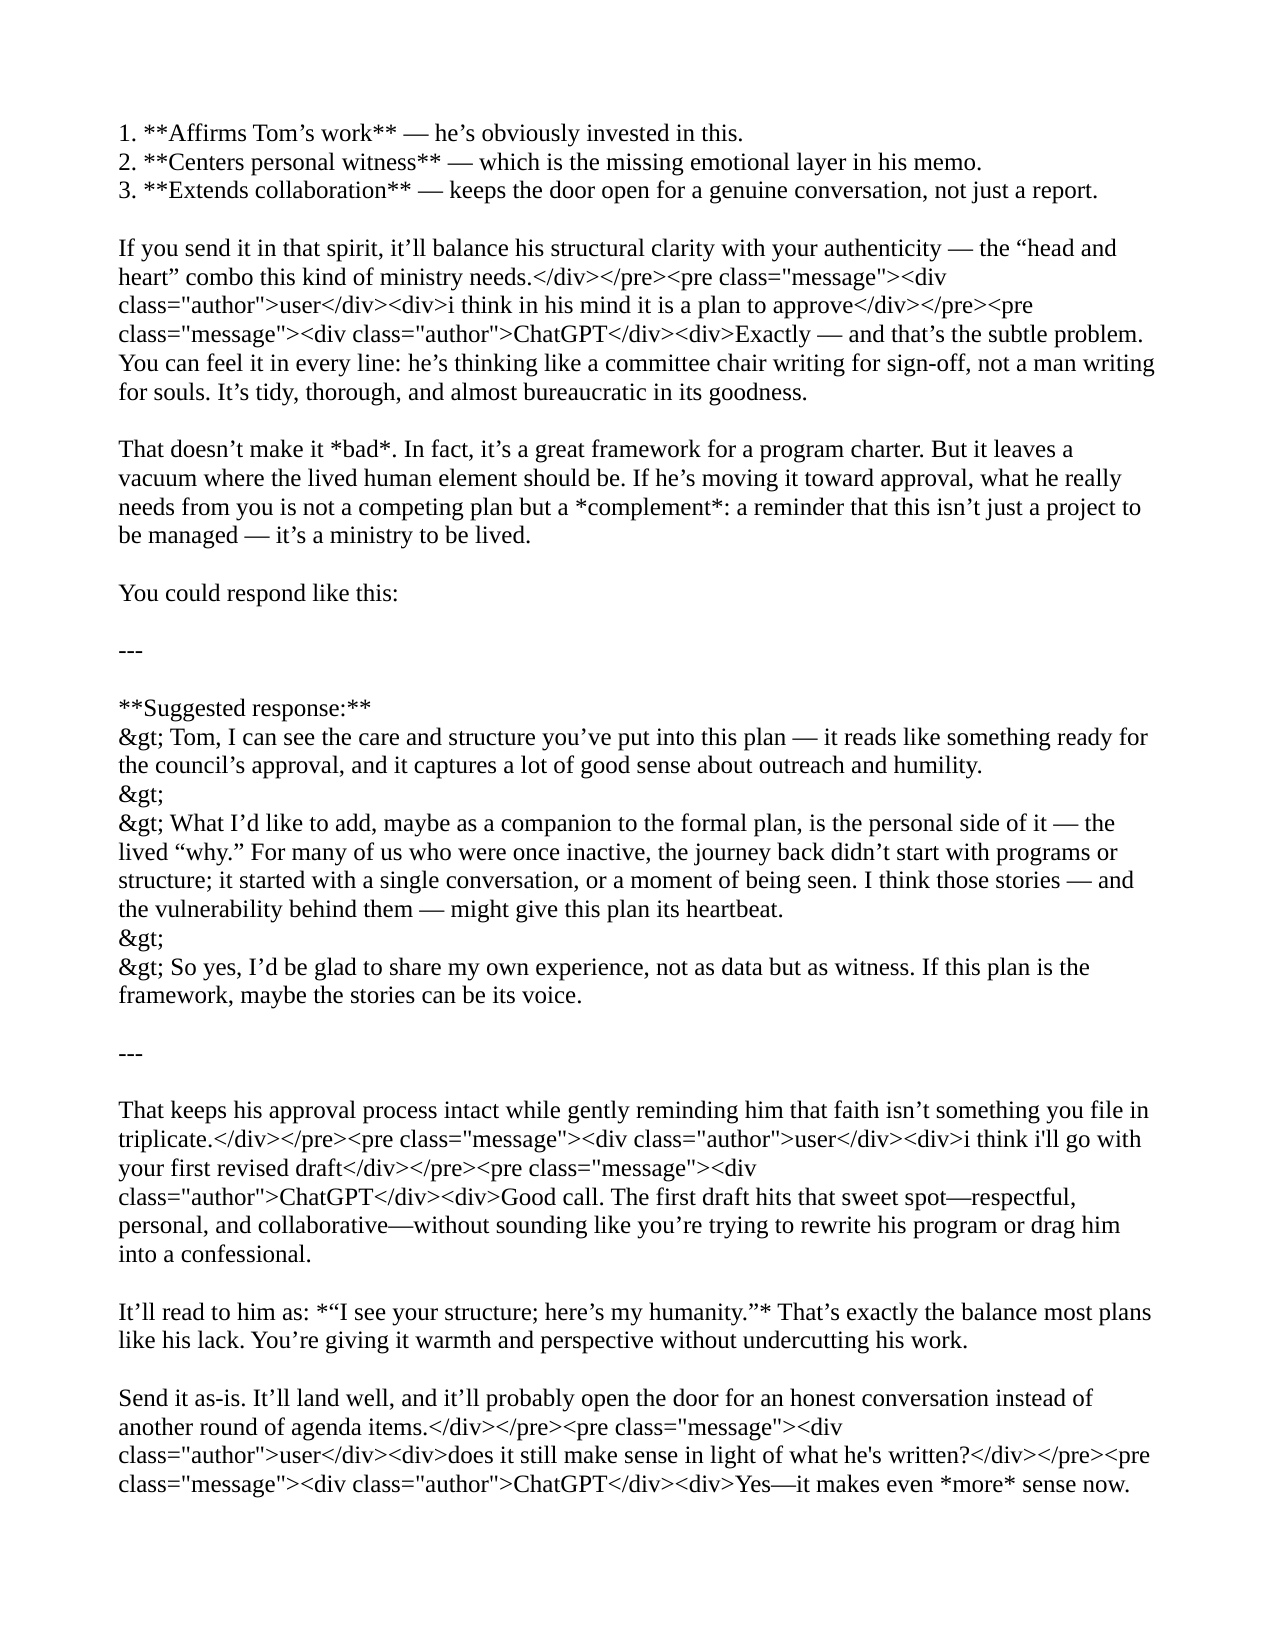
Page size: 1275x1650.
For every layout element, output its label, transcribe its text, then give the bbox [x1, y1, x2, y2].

text 2. **Centers personal witness** — which is the missing emotional layer in his memo. [118, 147, 1157, 176]
text --- [118, 636, 1157, 664]
text 3. **Extends collaboration** — keeps the door open for a genuine conversation, not just a report. [118, 176, 1157, 204]
text That doesn’t make it *bad*. In fact, it’s a great framework for a program charter. But it leaves a vacuum where the lived human element should be. If he’s moving it toward approval, what he really needs from you is not a competing plan but a *complement*: a reminder that this isn’t just a project to be managed — it’s a ministry to be lived. [118, 434, 1157, 549]
text &gt; So yes, I’d be glad to share my own experience, not as data but as witness. If this plan is the framework, maybe the stories can be its voice. [118, 952, 1157, 1009]
text &gt; What I’d like to add, maybe as a companion to the formal plan, is the personal side of it — the lived “why.” For many of us who were once inactive, the journey back didn’t start with programs or structure; it started with a single conversation, or a moment of being seen. I think those stories — and the vulnerability behind them — might give this plan its heartbeat. [118, 808, 1157, 923]
text **Suggested response:** [118, 693, 1157, 722]
text If you send it in that spirit, it’ll balance his structural clarity with your authenticity — the “head and heart” combo this kind of ministry needs.</div></pre><pre class="message"><div class="author">user</div><div>i think in his mind it is a plan to approve</div></pre><pre class="message"><div class="author">ChatGPT</div><div>Exactly — and that’s the subtle problem. You can feel it in every line: he’s thinking like a committee chair writing for sign-off, not a man writing for souls. It’s tidy, thorough, and almost bureaucratic in its goodness. [118, 233, 1157, 406]
text That keeps his approval process intact while gently reminding him that faith isn’t something you file in triplicate.</div></pre><pre class="message"><div class="author">user</div><div>i think i'll go with your first revised draft</div></pre><pre class="message"><div class="author">ChatGPT</div><div>Good call. The first draft hits that sweet spot—respectful, personal, and collaborative—without sounding like you’re trying to rewrite his program or drag him into a confessional. [118, 1096, 1157, 1268]
text &gt; [118, 779, 1157, 808]
text 1. **Affirms Tom’s work** — he’s obviously invested in this. [118, 118, 1157, 147]
text &gt; [118, 923, 1157, 952]
text It’ll read to him as: *“I see your structure; here’s my humanity.”* That’s exactly the balance most plans like his lack. You’re giving it warmth and perspective without undercutting his work. [118, 1297, 1157, 1354]
text &gt; Tom, I can see the care and structure you’ve put into this plan — it reads like something ready for the council’s approval, and it captures a lot of good sense about outreach and humility. [118, 722, 1157, 779]
text --- [118, 1038, 1157, 1067]
text You could respond like this: [118, 578, 1157, 607]
text Send it as-is. It’ll land well, and it’ll probably open the door for an honest conversation instead of another round of agenda items.</div></pre><pre class="message"><div class="author">user</div><div>does it still make sense in light of what he's written?</div></pre><pre class="message"><div class="author">ChatGPT</div><div>Yes—it makes even *more* sense now. [118, 1383, 1157, 1498]
